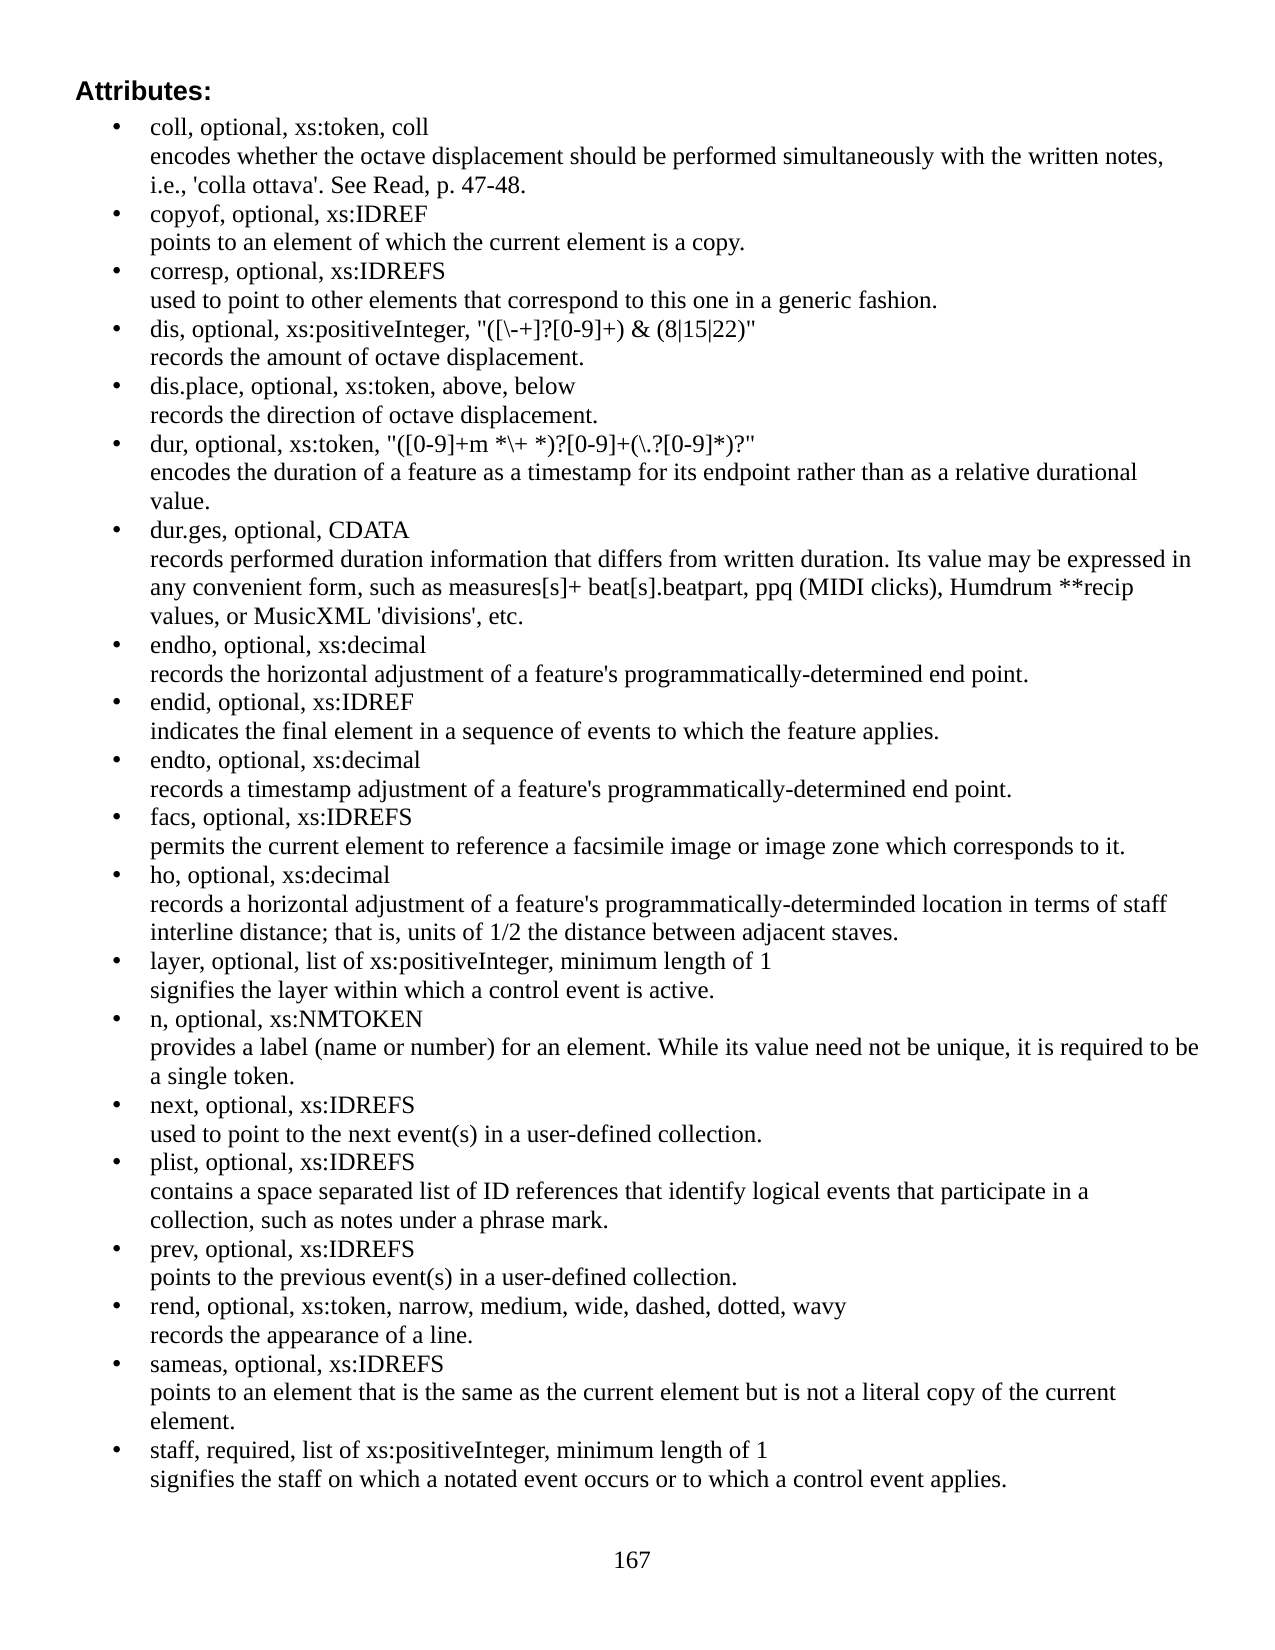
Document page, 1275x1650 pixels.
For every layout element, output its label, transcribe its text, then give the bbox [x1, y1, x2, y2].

list staff, required, list of xs:positiveInteger, minimum length of 1 signifies the staff on which a notated event occurs or to which a control event applies. [112, 1435, 1200, 1492]
list dur, optional, xs:token, "([0-9]+m *\+ *)?[0-9]+(\.?[0-9]*)?" encodes the duration of a feature as a timestamp for its endpoint rather than as a relative durational value. [112, 429, 1200, 515]
list copyof, optional, xs:IDREF points to an element of which the current element is a copy. [112, 199, 1200, 256]
list rend, optional, xs:token, narrow, medium, wide, dashed, dotted, wavy records the appearance of a line. [112, 1291, 1200, 1349]
list sameas, optional, xs:IDREFS points to an element that is the same as the current element but is not a literal copy of the current element. [112, 1349, 1200, 1435]
list endid, optional, xs:IDREF indicates the final element in a sequence of events to which the feature applies. [112, 687, 1200, 745]
list dur.ges, optional, CDATA records performed duration information that differs from written duration. Its value may be expressed in any convenient form, such as measures[s]+ beat[s].beatpart, ppq (MIDI clicks), Humdrum **recip values, or MusicXML 'divisions', etc. [112, 515, 1200, 630]
list ho, optional, xs:decimal records a horizontal adjustment of a feature's programmatically-determinded location in terms of staff interline distance; that is, units of 1/2 the distance between adjacent staves. [112, 860, 1200, 946]
list next, optional, xs:IDREFS used to point to the next event(s) in a user-defined collection. [112, 1090, 1200, 1147]
list coll, optional, xs:token, coll encodes whether the octave displacement should be performed simultaneously with the written notes, i.e., 'colla ottava'. See Read, p. 47-48. [112, 112, 1200, 199]
list dis, optional, xs:positiveInteger, "([\-+]?[0-9]+) & (8|15|22)" records the amount of octave displacement. [112, 314, 1200, 371]
list layer, optional, list of xs:positiveInteger, minimum length of 1 signifies the layer within which a control event is active. [112, 946, 1200, 1004]
list prev, optional, xs:IDREFS points to the previous event(s) in a user-defined collection. [112, 1234, 1200, 1291]
list endto, optional, xs:decimal records a timestamp adjustment of a feature's programmatically-determined end point. [112, 745, 1200, 802]
list corresp, optional, xs:IDREFS used to point to other elements that correspond to this one in a generic fashion. [112, 256, 1200, 314]
list endho, optional, xs:decimal records the horizontal adjustment of a feature's programmatically-determined end point. [112, 630, 1200, 687]
list dis.place, optional, xs:token, above, below records the direction of octave displacement. [112, 371, 1200, 429]
subtitle Attributes: [75, 75, 1200, 106]
list plist, optional, xs:IDREFS contains a space separated list of ID references that identify logical events that participate in a collection, such as notes under a phrase mark. [112, 1147, 1200, 1234]
list facs, optional, xs:IDREFS permits the current element to reference a facsimile image or image zone which corresponds to it. [112, 802, 1200, 860]
list n, optional, xs:NMTOKEN provides a label (name or number) for an element. While its value need not be unique, it is required to be a single token. [112, 1004, 1200, 1090]
